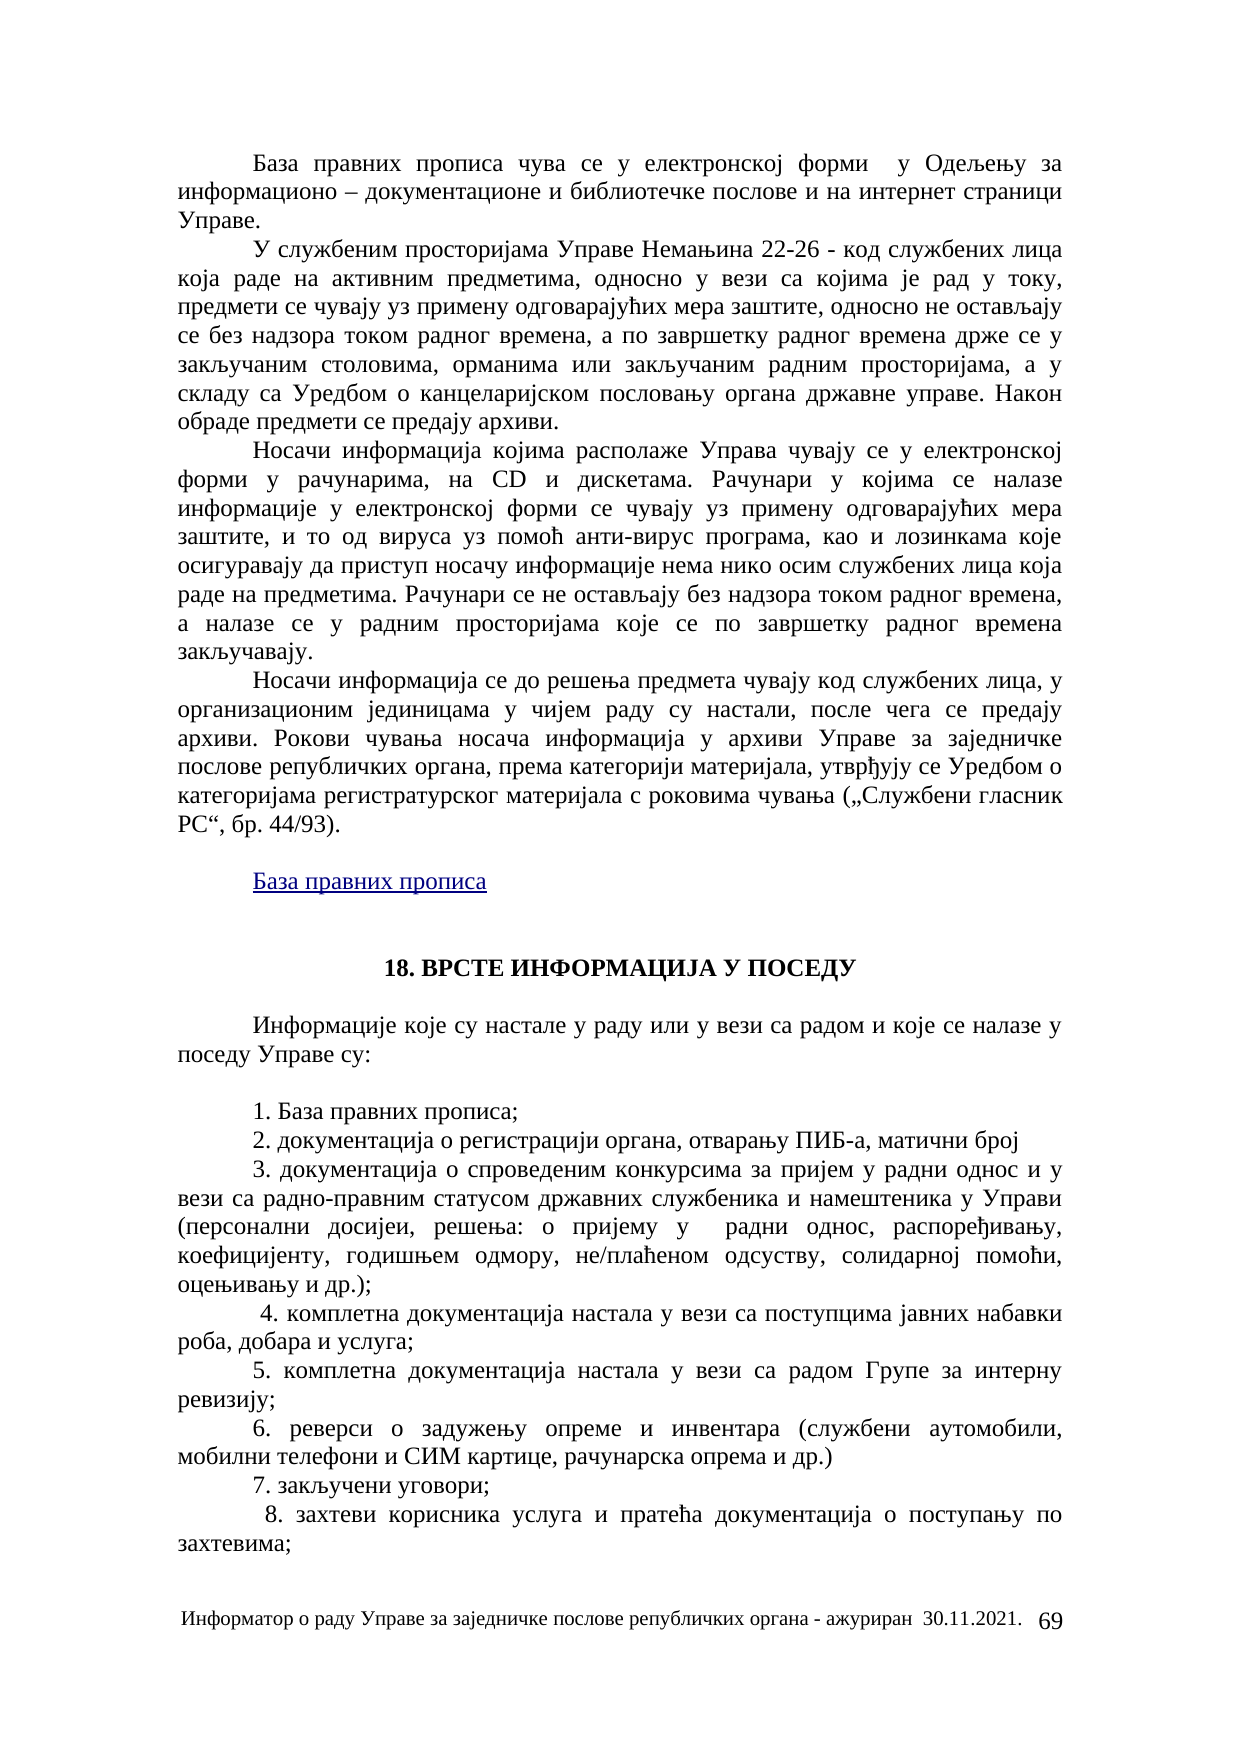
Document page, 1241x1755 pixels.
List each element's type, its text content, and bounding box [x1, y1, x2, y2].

text Носачи информација којима располаже Управа чувају се у електронској форми у рачунарима, на CD и дискетама. Рачунари у којима се налазе информације у електронској форми се чувају уз примену одговарајућих мера заштите, и то од вируса уз помоћ анти-вирус програма, као и лозинкама које осигуравају да приступ носачу информације нема нико осим службених лица која раде на предметима. Рачунари се не остављају без надзора током радног времена, а налазе се у радним просторијама које се по завршетку радног времена закључавају. [177, 435, 1063, 665]
text Информације које су настале у раду или у вези са радом и које се налазе у поседу Управе су: [177, 1010, 1063, 1068]
text У службеним просторијама Управе Немањина 22-26 - код службених лица која раде на активним предметима, односно у вези са којима је рад у току, предмети се чувају уз примену одговарајућих мера заштите, односно не остављају се без надзора током радног времена, а по завршетку радног времена држе се у закључаним столовима, орманима или закључаним радним просторијама, а у складу са Уредбом о канцеларијском пословању органа државне управе. Након обраде предмети се предају архиви. [177, 234, 1063, 435]
text 3. документација о спроведеним конкурсима за пријем у радни однос и у вези са радно-правним статусом државних службеника и намештеника у Управи (персонални досијеи, решења: о пријему у радни однос, распоређивању, коефицијенту, годишњем одмору, не/плаћеном одсуству, солидарној помоћи, оцењивању и др.); [177, 1154, 1063, 1298]
text 6. реверси о задужењу опреме и инвентара (службени аутомобили, мобилни телефони и СИМ картице, рачунарска опрема и др.) [177, 1413, 1063, 1470]
text 18. ВРСТЕ ИНФОРМАЦИЈА У ПОСЕДУ [177, 953, 1063, 981]
text 4. комплетна документација настала у вези са поступцима јавних набавки роба, добара и услуга; [177, 1298, 1063, 1355]
text 8. захтеви корисника услуга и пратећа документација о поступању по захтевима; [177, 1499, 1063, 1556]
text 2. документација о регистрацији органа, отварању ПИБ-а, матични број [252, 1125, 1063, 1154]
text База правних прописа [177, 866, 1063, 895]
text База правних прописа чува се у електронској форми у Одељењу за информационо – документационе и библиотечке послове и на интернет страници Управе. [177, 148, 1063, 234]
text Носачи информација се до решења предмета чувају код службених лица, у организационим јединицама у чијем раду су настали, после чега се предају архиви. Рокови чувања носача информација у архиви Управе за заједничке послове републичких органа, према категорији материјала, утврђују се Уредбом о категоријама регистратурског материјала с роковима чувања („Службени гласник РС“, бр. 44/93). [177, 665, 1063, 838]
text 7. закључени уговори; [177, 1470, 1063, 1499]
text 1. База правних прописа; [252, 1096, 1063, 1125]
text 5. комплетна документација настала у вези са радом Групе за интерну ревизију; [177, 1355, 1063, 1413]
